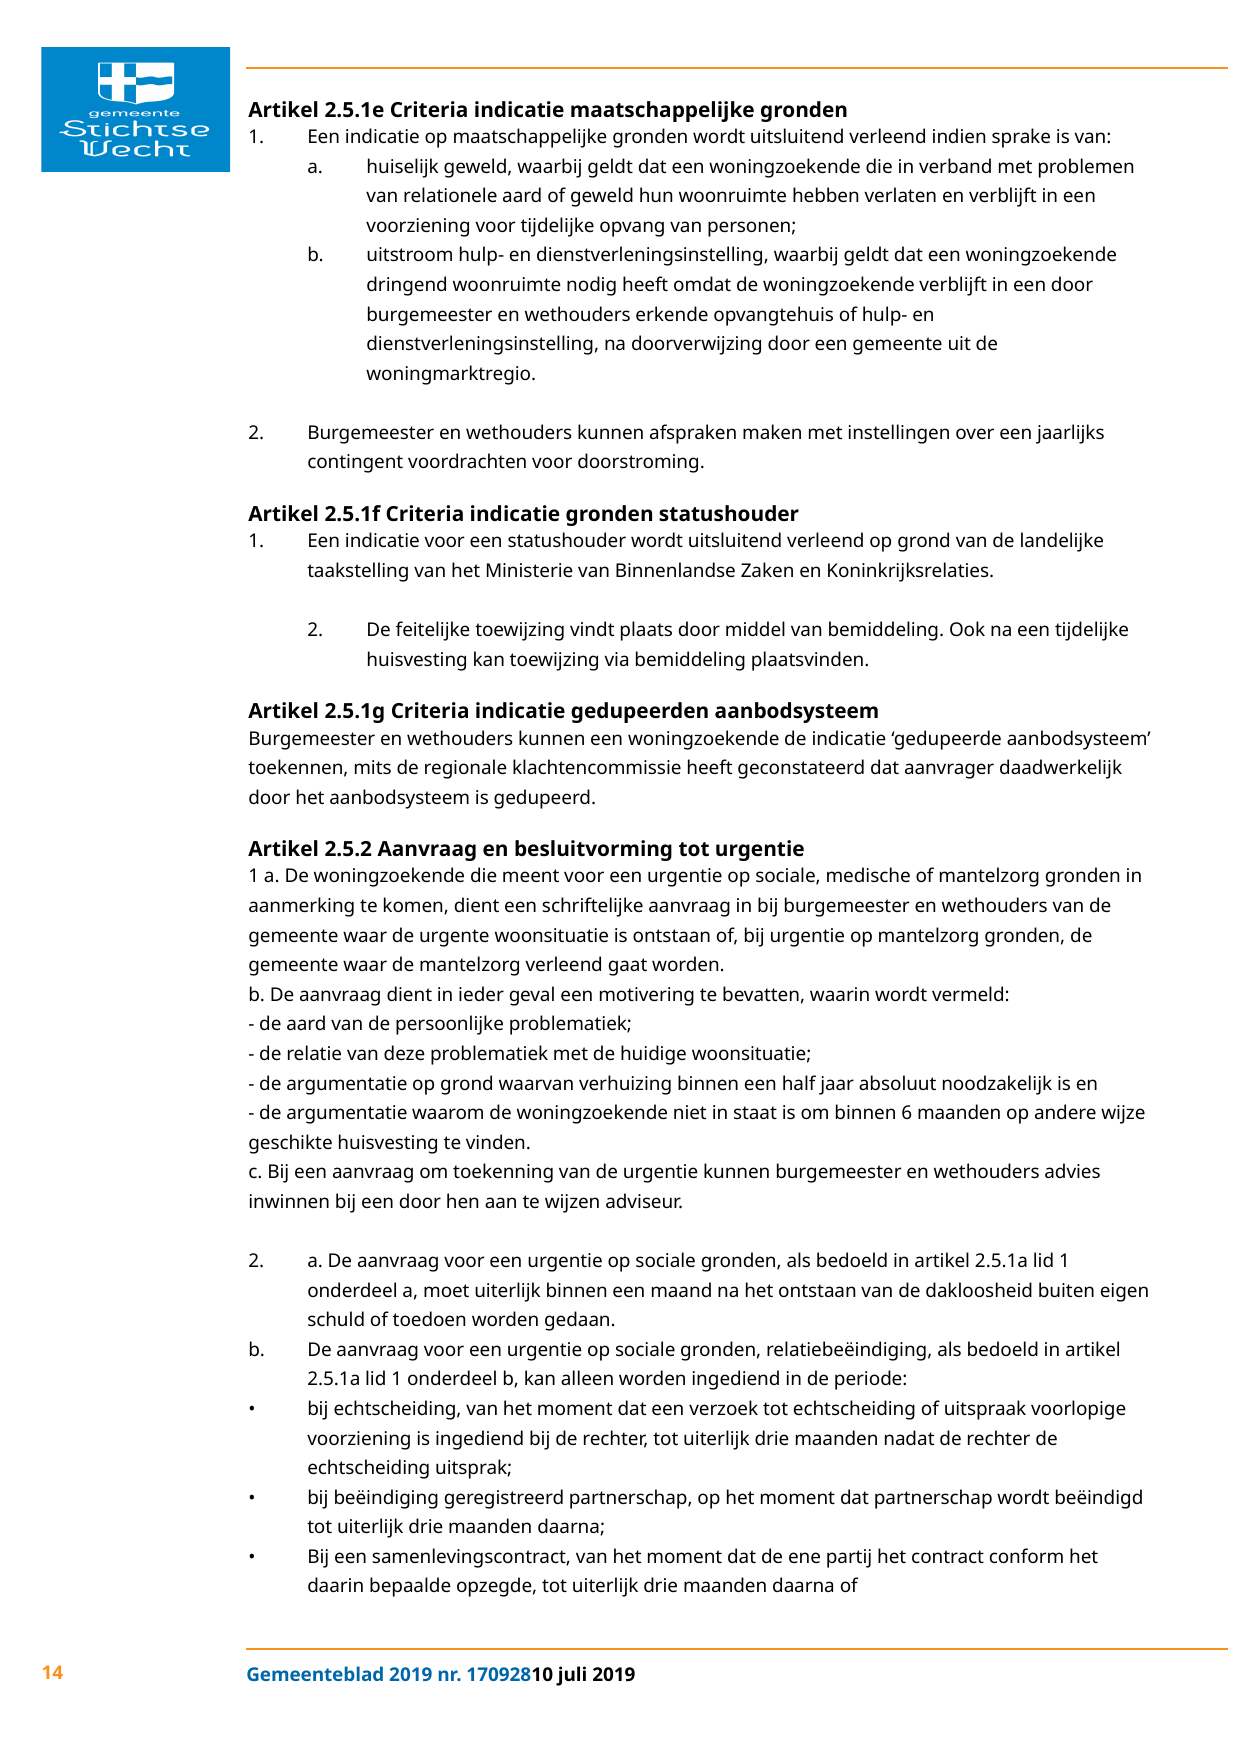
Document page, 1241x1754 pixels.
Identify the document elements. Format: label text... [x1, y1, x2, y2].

text - de argumentatie op grond waarvan verhuizing binnen een half jaar absoluut noodzakelijk is en [248, 1070, 1152, 1096]
list bij echtscheiding, van het moment dat een verzoek tot echtscheiding of uitspraak voorlopige voorziening is ingediend bij de rechter, tot uiterlijk drie maanden nadat de rechter de echtscheiding uitsprak; [248, 1395, 1152, 1480]
list Bij een samenlevingscontract, van het moment dat de ene partij het contract conform het daarin bepaalde opzegde, tot uiterlijk drie maanden daarna of [248, 1543, 1152, 1598]
text - de argumentatie waarom de woningzoekende niet in staat is om binnen 6 maanden op andere wijze geschikte huisvesting te vinden. [248, 1099, 1152, 1155]
text - de relatie van deze problematiek met de huidige woonsituatie; [248, 1040, 1152, 1066]
list a. De aanvraag voor een urgentie op sociale gronden, als bedoeld in artikel 2.5.1a lid 1 onderdeel a, moet uiterlijk binnen een maand na het ontstaan van de dakloosheid buiten eigen schuld of toedoen worden gedaan. [248, 1247, 1152, 1332]
list Burgemeester en wethouders kunnen afspraken maken met instellingen over een jaarlijks contingent voordrachten voor doorstroming. [248, 419, 1152, 474]
list huiselijk geweld, waarbij geldt dat een woningzoekende die in verband met problemen van relationele aard of geweld hun woonruimte hebben verlaten en verblijft in een voorziening voor tijdelijke opvang van personen; [307, 153, 1152, 238]
list bij beëindiging geregistreerd partnerschap, op het moment dat partnerschap wordt beëindigd tot uiterlijk drie maanden daarna; [248, 1484, 1152, 1539]
list De feitelijke toewijzing vindt plaats door middel van bemiddeling. Ook na een tijdelijke huisvesting kan toewijzing via bemiddeling plaatsvinden. [307, 616, 1152, 672]
list Een indicatie op maatschappelijke gronden wordt uitsluitend verleend indien sprake is van: [248, 123, 1152, 149]
text Artikel 2.5.2 Aanvraag en besluitvorming tot urgentie [248, 834, 1152, 863]
list De aanvraag voor een urgentie op sociale gronden, relatiebeëindiging, als bedoeld in artikel 2.5.1a lid 1 onderdeel b, kan alleen worden ingediend in de periode: [248, 1336, 1152, 1391]
text 1 a. De woningzoekende die meent voor een urgentie op sociale, medische of mantelzorg gronden in aanmerking te komen, dient een schriftelijke aanvraag in bij burgemeester en wethouders van de gemeente waar de urgente woonsituatie is ontstaan of, bij urgentie op mantelzorg gronden, de gemeente waar de mantelzorg verleend gaat worden. [248, 863, 1152, 977]
list Een indicatie voor een statushouder wordt uitsluitend verleend op grond van de landelijke taakstelling van het Ministerie van Binnenlandse Zaken en Koninkrijksrelaties. [248, 527, 1152, 583]
picture [137, 63, 174, 103]
text Burgemeester en wethouders kunnen een woningzoekende de indicatie ‘gedupeerde aanbodsysteem’ toekennen, mits de regionale klachtencommissie heeft geconstateerd dat aanvrager daadwerkelijk door het aanbodsysteem is gedupeerd. [248, 725, 1152, 809]
text - de aard van de persoonlijke problematiek; [248, 1011, 1152, 1036]
text Artikel 2.5.1e Criteria indicatie maatschappelijke gronden [248, 95, 1152, 123]
text Artikel 2.5.1g Criteria indicatie gedupeerden aanbodsysteem [248, 696, 1152, 725]
picture [99, 63, 135, 101]
list uitstroom hulp- en dienstverleningsinstelling, waarbij geldt dat een woningzoekende dringend woonruimte nodig heeft omdat de woningzoekende verblijft in een door burgemeester en wethouders erkende opvangtehuis of hulp- en dienstverleningsinstelling, na doorverwijzing door een gemeente uit de woningmarktregio. [307, 242, 1152, 386]
text b. De aanvraag dient in ieder geval een motivering te bevatten, waarin wordt vermeld: [248, 981, 1152, 1007]
text Artikel 2.5.1f Criteria indicatie gronden statushouder [248, 499, 1152, 527]
text c. Bij een aanvraag om toekenning van de urgentie kunnen burgemeester en wethouders advies inwinnen bij een door hen aan te wijzen adviseur. [248, 1158, 1152, 1214]
